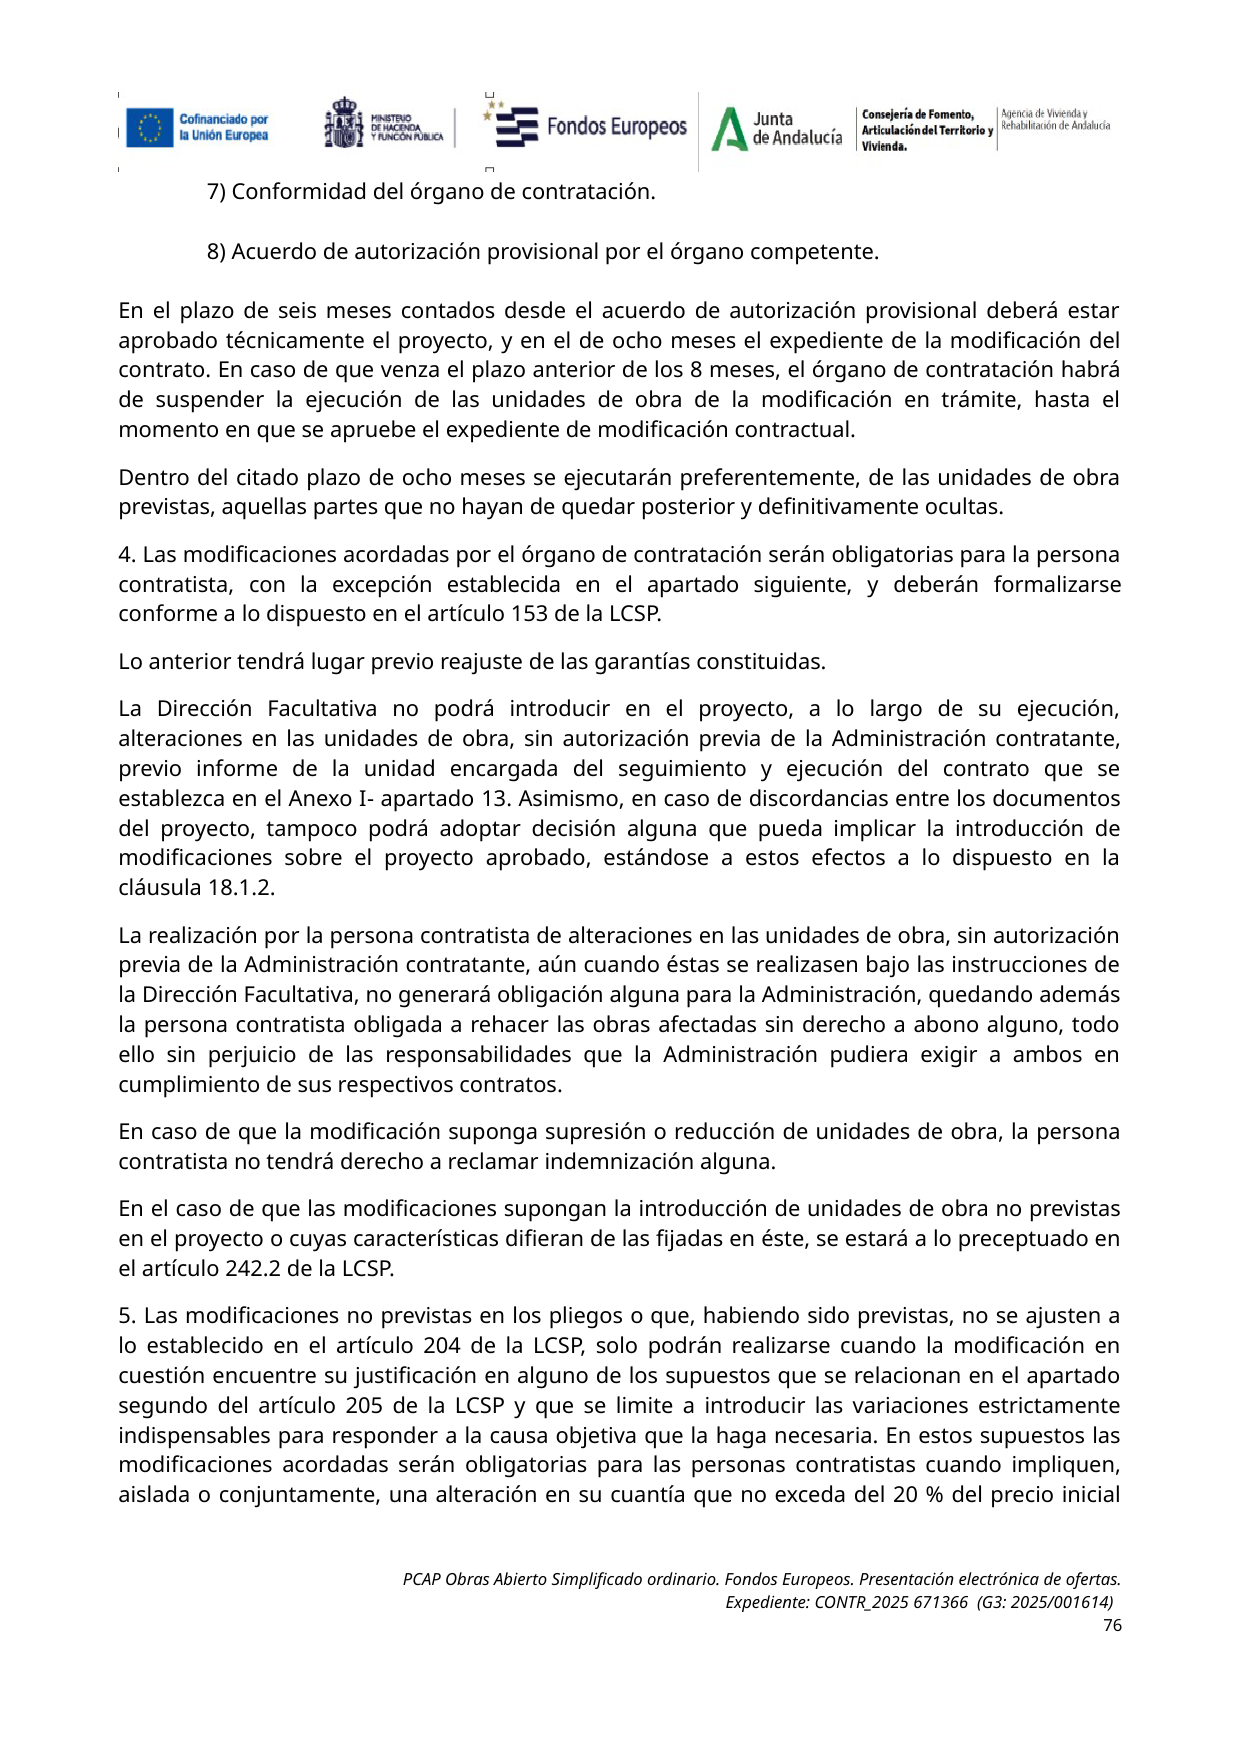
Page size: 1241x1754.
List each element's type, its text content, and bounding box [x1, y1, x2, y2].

text 5. Las modificaciones no previstas en los pliegos o que, habiendo sido previstas, no se ajusten a lo establecido en el artículo 204 de la LCSP, solo podrán realizarse cuando la modificación en cuestión encuentre su justificación en alguno de los supuestos que se relacionan en el apartado segundo del artículo 205 de la LCSP y que se limite a introducir las variaciones estrictamente indispensables para responder a la causa objetiva que la haga necesaria. En estos supuestos las modificaciones acordadas serán obligatorias para las personas contratistas cuando impliquen, aislada o conjuntamente, una alteración en su cuantía que no exceda del 20 % del precio inicial [118, 1301, 1122, 1509]
picture [118, 89, 1123, 172]
text 4. Las modificaciones acordadas por el órgano de contratación serán obligatorias para la persona contratista, con la excepción establecida en el apartado siguiente, y deberán formalizarse conforme a lo dispuesto en el artículo 153 de la LCSP. [118, 539, 1122, 628]
text En el plazo de seis meses contados desde el acuerdo de autorización provisional deberá estar aprobado técnicamente el proyecto, y en el de ocho meses el expediente de la modificación del contrato. En caso de que venza el plazo anterior de los 8 meses, el órgano de contratación habrá de suspender la ejecución de las unidades de obra de la modificación en trámite, hasta el momento en que se apruebe el expediente de modificación contractual. [118, 295, 1122, 444]
text Dentro del citado plazo de ocho meses se ejecutarán preferentemente, de las unidades de obra previstas, aquellas partes que no hayan de quedar posterior y definitivamente ocultas. [118, 462, 1122, 521]
text En caso de que la modificación suponga supresión o reducción de unidades de obra, la persona contratista no tendrá derecho a reclamar indemnización alguna. [118, 1116, 1122, 1176]
text La Dirección Facultativa no podrá introducir en el proyecto, a lo largo de su ejecución, alteraciones en las unidades de obra, sin autorización previa de la Administración contratante, previo informe de la unidad encargada del seguimiento y ejecución del contrato que se establezca en el Anexo I- apartado 13. Asimismo, en caso de discordancias entre los documentos del proyecto, tampoco podrá adoptar decisión alguna que pueda implicar la introducción de modificaciones sobre el proyecto aprobado, estándose a estos efectos a lo dispuesto en la cláusula 18.1.2. [118, 693, 1122, 902]
text La realización por la persona contratista de alteraciones en las unidades de obra, sin autorización previa de la Administración contratante, aún cuando éstas se realizasen bajo las instrucciones de la Dirección Facultativa, no generará obligación alguna para la Administración, quedando además la persona contratista obligada a rehacer las obras afectadas sin derecho a abono alguno, todo ello sin perjuicio de las responsabilidades que la Administración pudiera exigir a ambos en cumplimiento de sus respectivos contratos. [118, 920, 1122, 1098]
text Lo anterior tendrá lugar previo reajuste de las garantías constituidas. [118, 646, 1122, 676]
text En el caso de que las modificaciones supongan la introducción de unidades de obra no previstas en el proyecto o cuyas características difieran de las fijadas en éste, se estará a lo preceptuado en el artículo 242.2 de la LCSP. [118, 1193, 1122, 1283]
text 7) Conformidad del órgano de contratación. [207, 176, 1122, 206]
text 8) Acuerdo de autorización provisional por el órgano competente. [207, 236, 1122, 265]
